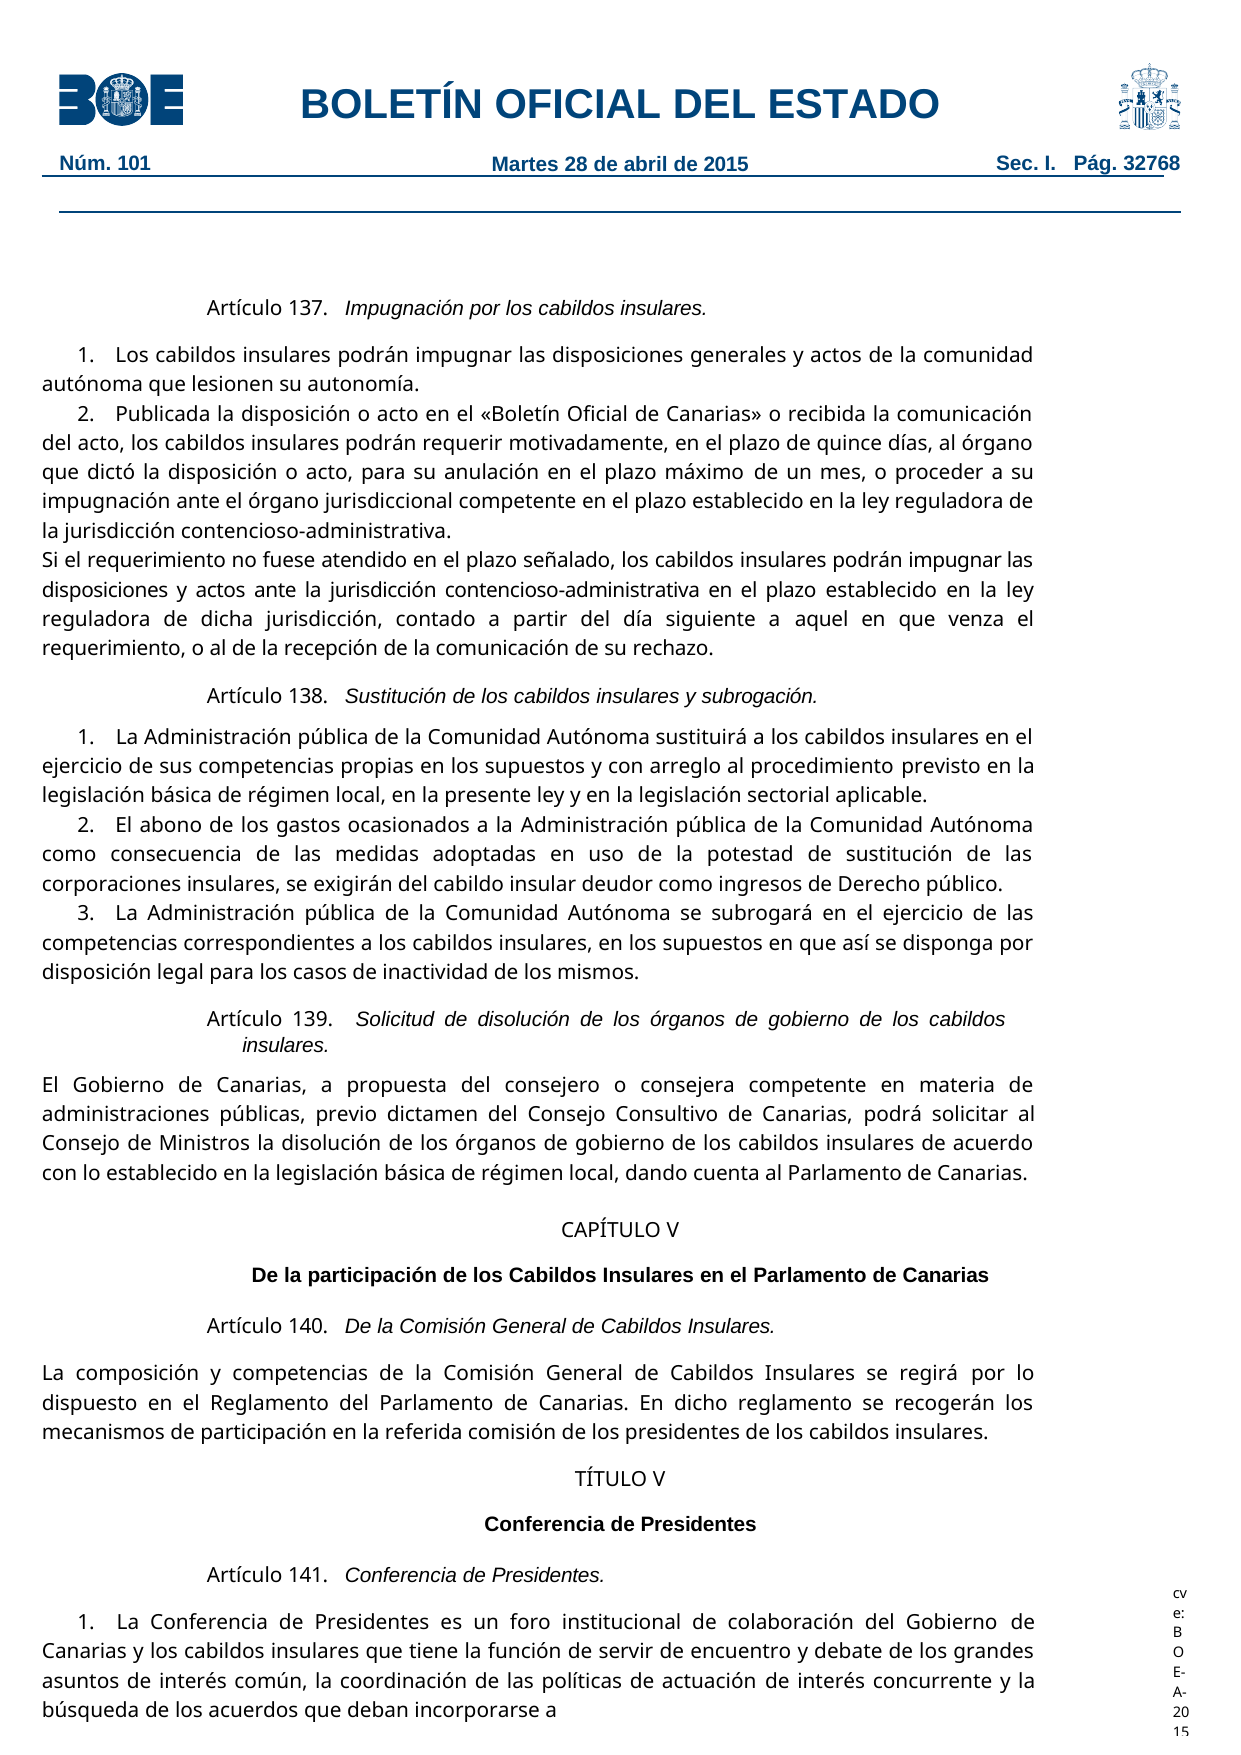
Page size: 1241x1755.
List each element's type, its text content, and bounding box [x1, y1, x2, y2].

text Artículo 141. Conferencia de Presidentes. [207, 1560, 1199, 1736]
text El Gobierno de Canarias, a propuesta del consejero o consejera competente en materia de administraciones públicas, previo dictamen del Consejo Consultivo de Canarias, podrá solicitar al Consejo de Ministros la disolución de los órganos de gobierno de los cabildos insulares de acuerdo con lo establecido en la legislación básica de régimen local, dando cuenta al Parlamento de Canarias. [42, 1070, 1035, 1186]
text La composición y competencias de la Comisión General de Cabildos Insulares se regirá por lo dispuesto en el Reglamento del Parlamento de Canarias. En dicho reglamento se recogerán los mecanismos de participación en la referida comisión de los presidentes de los cabildos insulares. [42, 1358, 1034, 1445]
subtitle De la participación de los Cabildos Insulares en el Parlamento de Canarias [42, 1263, 1199, 1287]
list La Administración pública de la Comunidad Autónoma se subrogará en el ejercicio de las competencias correspondientes a los cabildos insulares, en los supuestos en que así se disponga por disposición legal para los casos de inactividad de los mismos. [42, 898, 1034, 985]
text Artículo 137. Impugnación por los cabildos insulares. [207, 293, 1199, 321]
text TÍTULO V [42, 1464, 1199, 1493]
list La Conferencia de Presidentes es un foro institucional de colaboración del Gobierno de Canarias y los cabildos insulares que tiene la función de servir de encuentro y debate de los grandes asuntos de interés común, la coordinación de las políticas de actuación de interés concurrente y la búsqueda de los acuerdos que deban incorporarse a [42, 1607, 1035, 1723]
list La Administración pública de la Comunidad Autónoma sustituirá a los cabildos insulares en el ejercicio de sus competencias propias en los supuestos y con arreglo al procedimiento previsto en la legislación básica de régimen local, en la presente ley y en la legislación sectorial aplicable. [42, 722, 1034, 809]
list El abono de los gastos ocasionados a la Administración pública de la Comunidad Autónoma como consecuencia de las medidas adoptadas en uso de la potestad de sustitución de las corporaciones insulares, se exigirán del cabildo insular deudor como ingresos de Derecho público. [42, 810, 1034, 897]
text Artículo 139. Solicitud de disolución de los órganos de gobierno de los cabildos insulares. [207, 1004, 1034, 1057]
list Publicada la disposición o acto en el «Boletín Oficial de Canarias» o recibida la comunicación del acto, los cabildos insulares podrán requerir motivadamente, en el plazo de quince días, al órgano que dictó la disposición o acto, para su anulación en el plazo máximo de un mes, o proceder a su impugnación ante el órgano jurisdiccional competente en el plazo establecido en la ley reguladora de la jurisdicción contencioso-administrativa. [42, 399, 1034, 544]
text Artículo 140. De la Comisión General de Cabildos Insulares. [207, 1311, 1199, 1340]
text Artículo 138. Sustitución de los cabildos insulares y subrogación. [207, 681, 1199, 709]
list Los cabildos insulares podrán impugnar las disposiciones generales y actos de la comunidad autónoma que lesionen su autonomía. [42, 340, 1034, 398]
text Si el requerimiento no fuese atendido en el plazo señalado, los cabildos insulares podrán impugnar las disposiciones y actos ante la jurisdicción contencioso-administrativa en el plazo establecido en la ley reguladora de dicha jurisdicción, contado a partir del día siguiente a aquel en que venza el requerimiento, o al de la recepción de la comunicación de su rechazo. [42, 546, 1034, 662]
text cve: BOE-A-2015-4621 [1173, 1582, 1191, 1736]
subtitle Conferencia de Presidentes [42, 1511, 1199, 1535]
text CAPÍTULO V [42, 1215, 1199, 1244]
